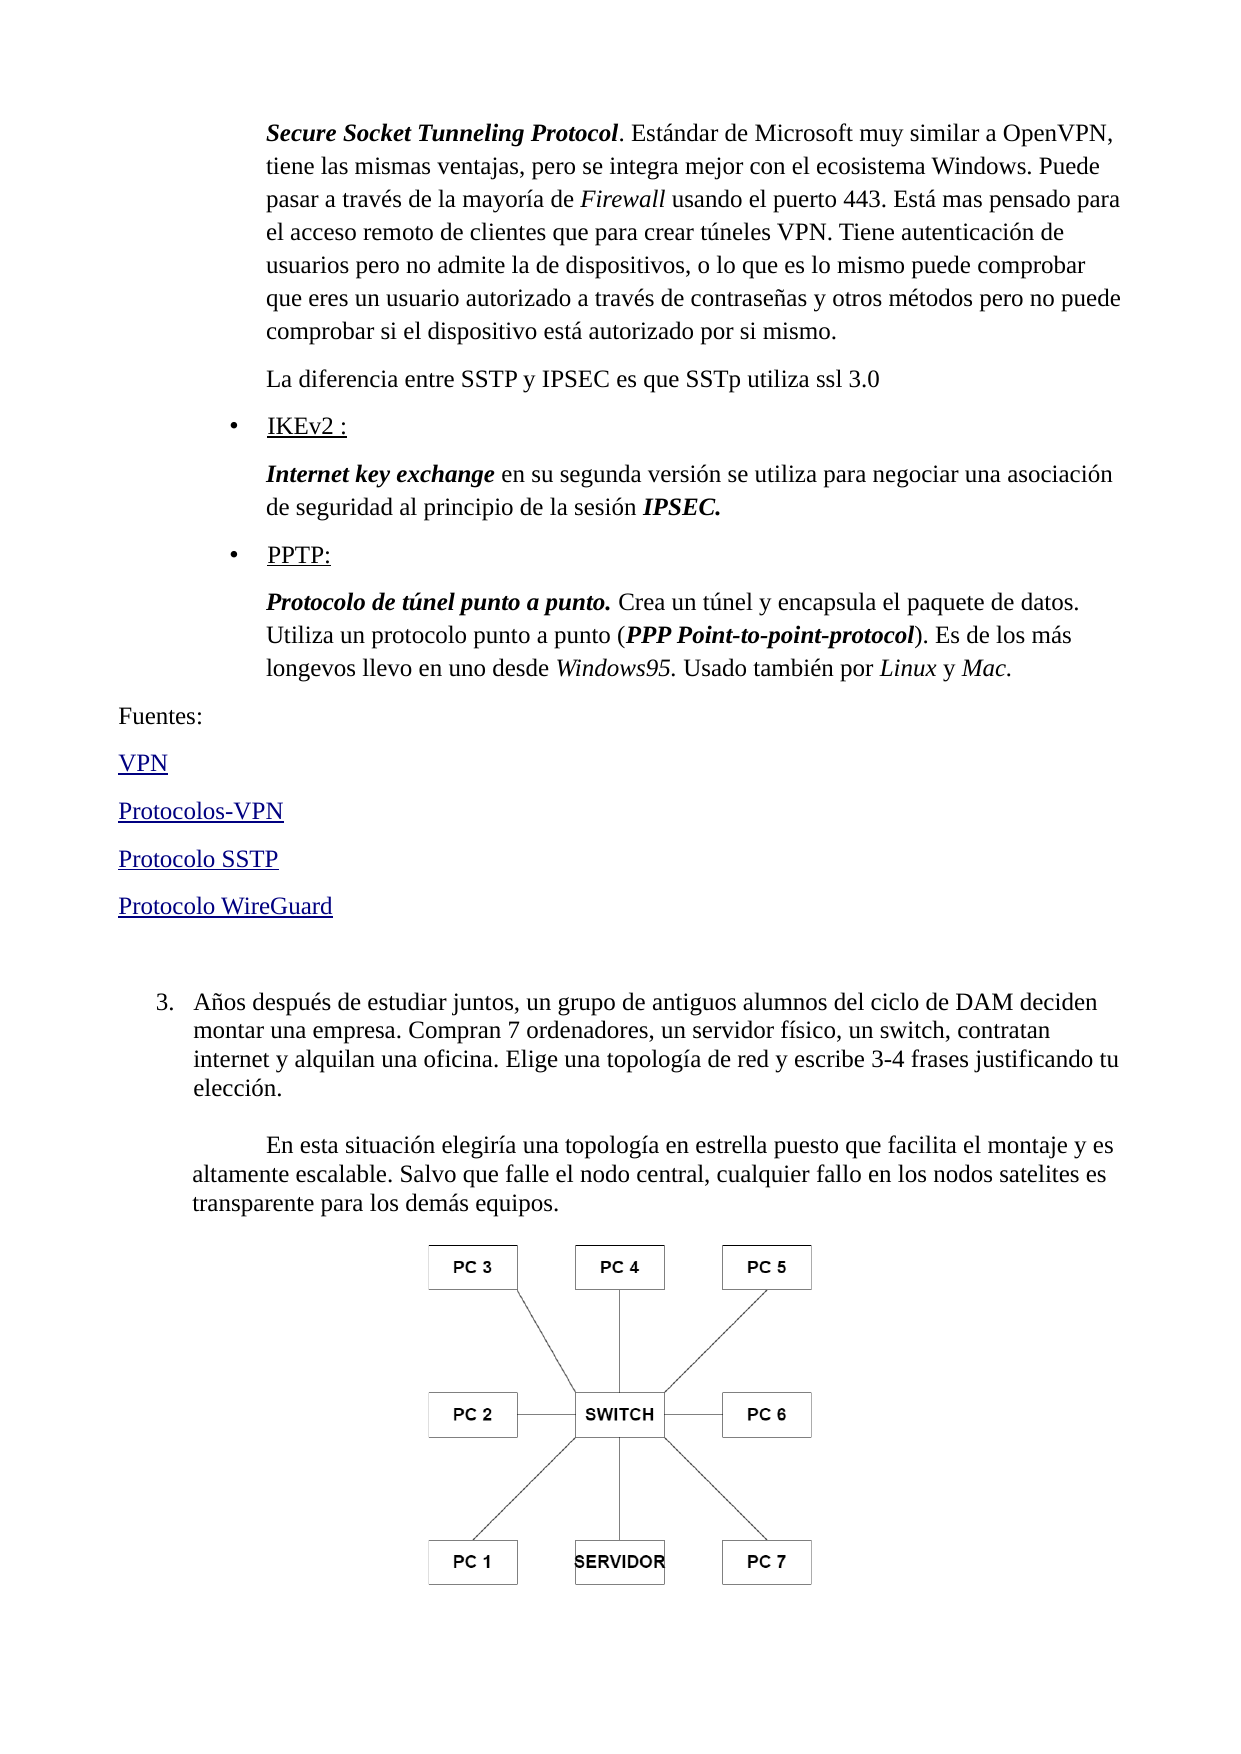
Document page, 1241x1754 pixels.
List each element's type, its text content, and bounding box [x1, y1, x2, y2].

text Protocolo SSTP [118, 844, 1122, 872]
list Años después de estudiar juntos, un grupo de antiguos alumnos del ciclo de DAM deciden montar una empresa. Compran 7 ordenadores, un servidor físico, un switch, contratan internet y alquilan una oficina. Elige una topología de red y escribe 3-4 frases justificando tu elección. [156, 987, 1122, 1102]
text VPN [118, 748, 1122, 777]
text Protocolo WireGuard [118, 891, 1122, 920]
text Fuentes: [118, 701, 1122, 730]
text En esta situación elegiría una topología en estrella puesto que facilita el montaje y es altamente escalable. Salvo que falle el nodo central, cualquier fallo en los nodos satelites es transparente para los demás equipos. [118, 1130, 1122, 1217]
text Protocolo de túnel punto a punto. Crea un túnel y encapsula el paquete de datos. Utiliza un protocolo punto a punto (PPP Point-to-point-protocol). Es de los más longevos llevo en uno desde Windows95. Usado también por Linux y Mac. [118, 587, 1122, 682]
text Secure Socket Tunneling Protocol. Estándar de Microsoft muy similar a OpenVPN, tiene las mismas ventajas, pero se integra mejor con el ecosistema Windows. Puede pasar a través de la mayoría de Firewall usando el puerto 443. Está mas pensado para el acceso remoto de clientes que para crear túneles VPN. Tiene autenticación de usuarios pero no admite la de dispositivos, o lo que es lo mismo puede comprobar que eres un usuario autorizado a través de contraseñas y otros métodos pero no puede comprobar si el dispositivo está autorizado por si mismo. [118, 118, 1122, 345]
list PPTP: [229, 540, 1122, 568]
picture [428, 1245, 812, 1585]
text La diferencia entre SSTP y IPSEC es que SSTp utiliza ssl 3.0 [118, 364, 1122, 393]
text Internet key exchange en su segunda versión se utiliza para negociar una asociación de seguridad al principio de la sesión IPSEC. [118, 459, 1122, 521]
text Protocolos-VPN [118, 796, 1122, 825]
list IKEv2 : [229, 411, 1122, 440]
